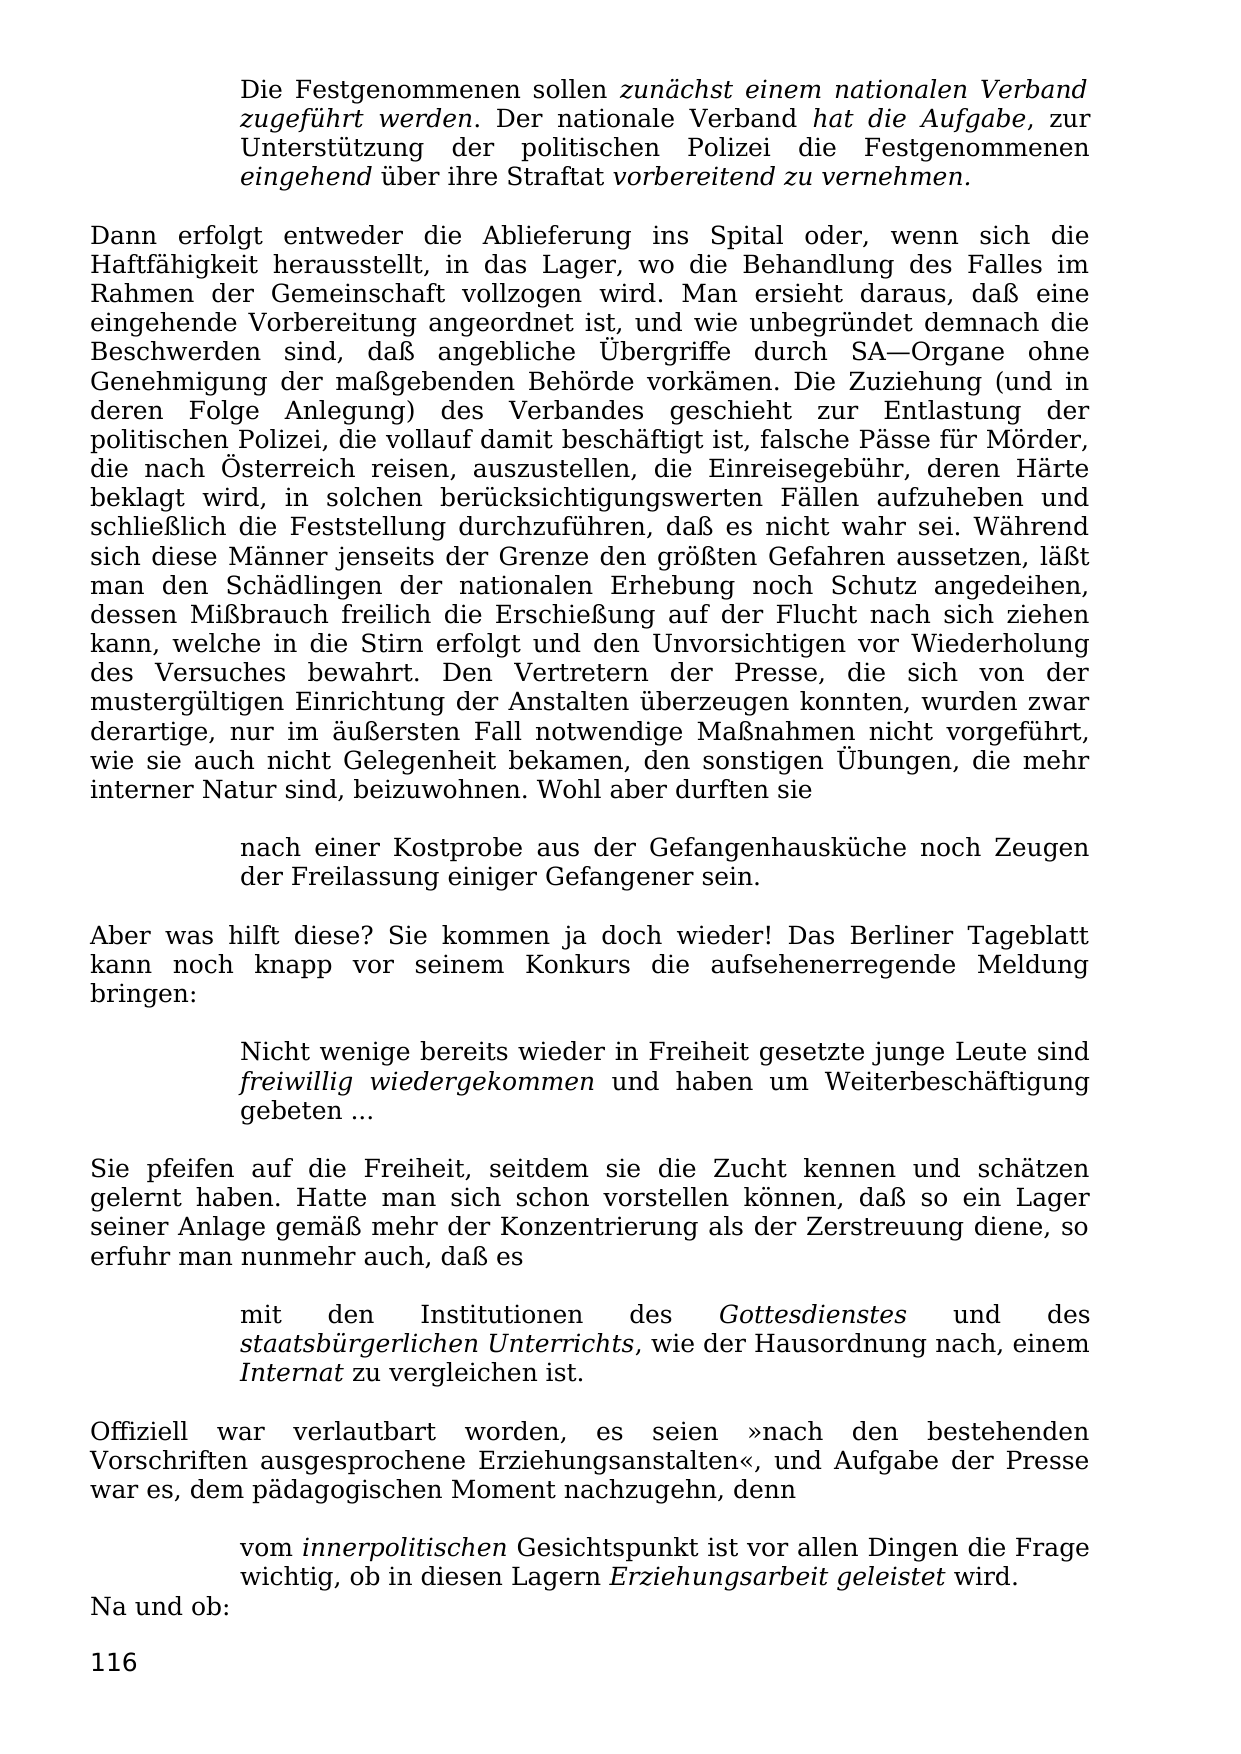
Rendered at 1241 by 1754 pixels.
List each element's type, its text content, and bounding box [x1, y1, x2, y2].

text nach einer Kostprobe aus der Gefangenhausküche noch Zeugen der Freilassung einiger Gefangener sein. [240, 833, 1091, 892]
text Aber was hilft diese? Sie kommen ja doch wieder! Das Berliner Tageblatt kann noch knapp vor seinem Konkurs die aufsehenerregende Meldung bringen: [90, 921, 1091, 1008]
text Dann erfolgt entweder die Ablieferung ins Spital oder, wenn sich die Haftfähigkeit herausstellt, in das Lager, wo die Behandlung des Falles im Rahmen der Gemeinschaft vollzogen wird. Man ersieht daraus, daß eine eingehende Vorbereitung angeordnet ist, und wie unbegründet demnach die Beschwerden sind, daß angebliche Übergriffe durch SA—Organe ohne Genehmigung der maßgebenden Behörde vorkämen. Die Zuziehung (und in deren Folge Anlegung) des Verbandes geschieht zur Entlastung der politischen Polizei, die vollauf damit beschäftigt ist, falsche Pässe für Mörder, die nach Österreich reisen, auszustellen, die Einreisegebühr, deren Härte beklagt wird, in solchen berücksichtigungswerten Fällen aufzuheben und schließlich die Feststellung durchzuführen, daß es nicht wahr sei. Während sich diese Männer jenseits der Grenze den größten Gefahren aussetzen, läßt man den Schädlingen der nationalen Erhebung noch Schutz angedeihen, dessen Mißbrauch freilich die Erschießung auf der Flucht nach sich ziehen kann, welche in die Stirn erfolgt und den Unvorsichtigen vor Wiederholung des Versuches bewahrt. Den Vertretern der Presse, die sich von der mustergültigen Einrichtung der Anstalten überzeugen konnten, wurden zwar derartige, nur im äußersten Fall notwendige Maßnahmen nicht vorgeführt, wie sie auch nicht Gelegenheit bekamen, den sonstigen Übungen, die mehr interner Natur sind, beizuwohnen. Wohl aber durften sie [90, 221, 1091, 804]
text Die Festgenommenen sollen zunächst einem nationalen Verband zugeführt werden. Der nationale Verband hat die Aufgabe, zur Unterstützung der politischen Polizei die Festgenommenen eingehend über ihre Straftat vorbereitend zu vernehmen. [240, 75, 1091, 192]
text vom innerpolitischen Gesichtspunkt ist vor allen Dingen die Frage wichtig, ob in diesen Lagern Erziehungsarbeit geleistet wird. [240, 1533, 1091, 1592]
text Na und ob: [90, 1592, 1091, 1621]
text Nicht wenige bereits wieder in Freiheit gesetzte junge Leute sind freiwillig wiedergekommen und haben um Weiterbeschäftigung gebeten ... [240, 1037, 1091, 1125]
text Sie pfeifen auf die Freiheit, seitdem sie die Zucht kennen und schätzen gelernt haben. Hatte man sich schon vorstellen können, daß so ein Lager seiner Anlage gemäß mehr der Konzentrierung als der Zerstreuung diene, so erfuhr man nunmehr auch, daß es [90, 1154, 1091, 1271]
text Offiziell war verlautbart worden, es seien »nach den bestehenden Vorschriften ausgesprochene Erziehungsanstalten«, und Aufgabe der Presse war es, dem pädagogischen Moment nachzugehn, denn [90, 1417, 1091, 1504]
text mit den Institutionen des Gottesdienstes und des staatsbürgerlichen Unterrichts, wie der Hausordnung nach, einem Internat zu vergleichen ist. [240, 1300, 1091, 1387]
